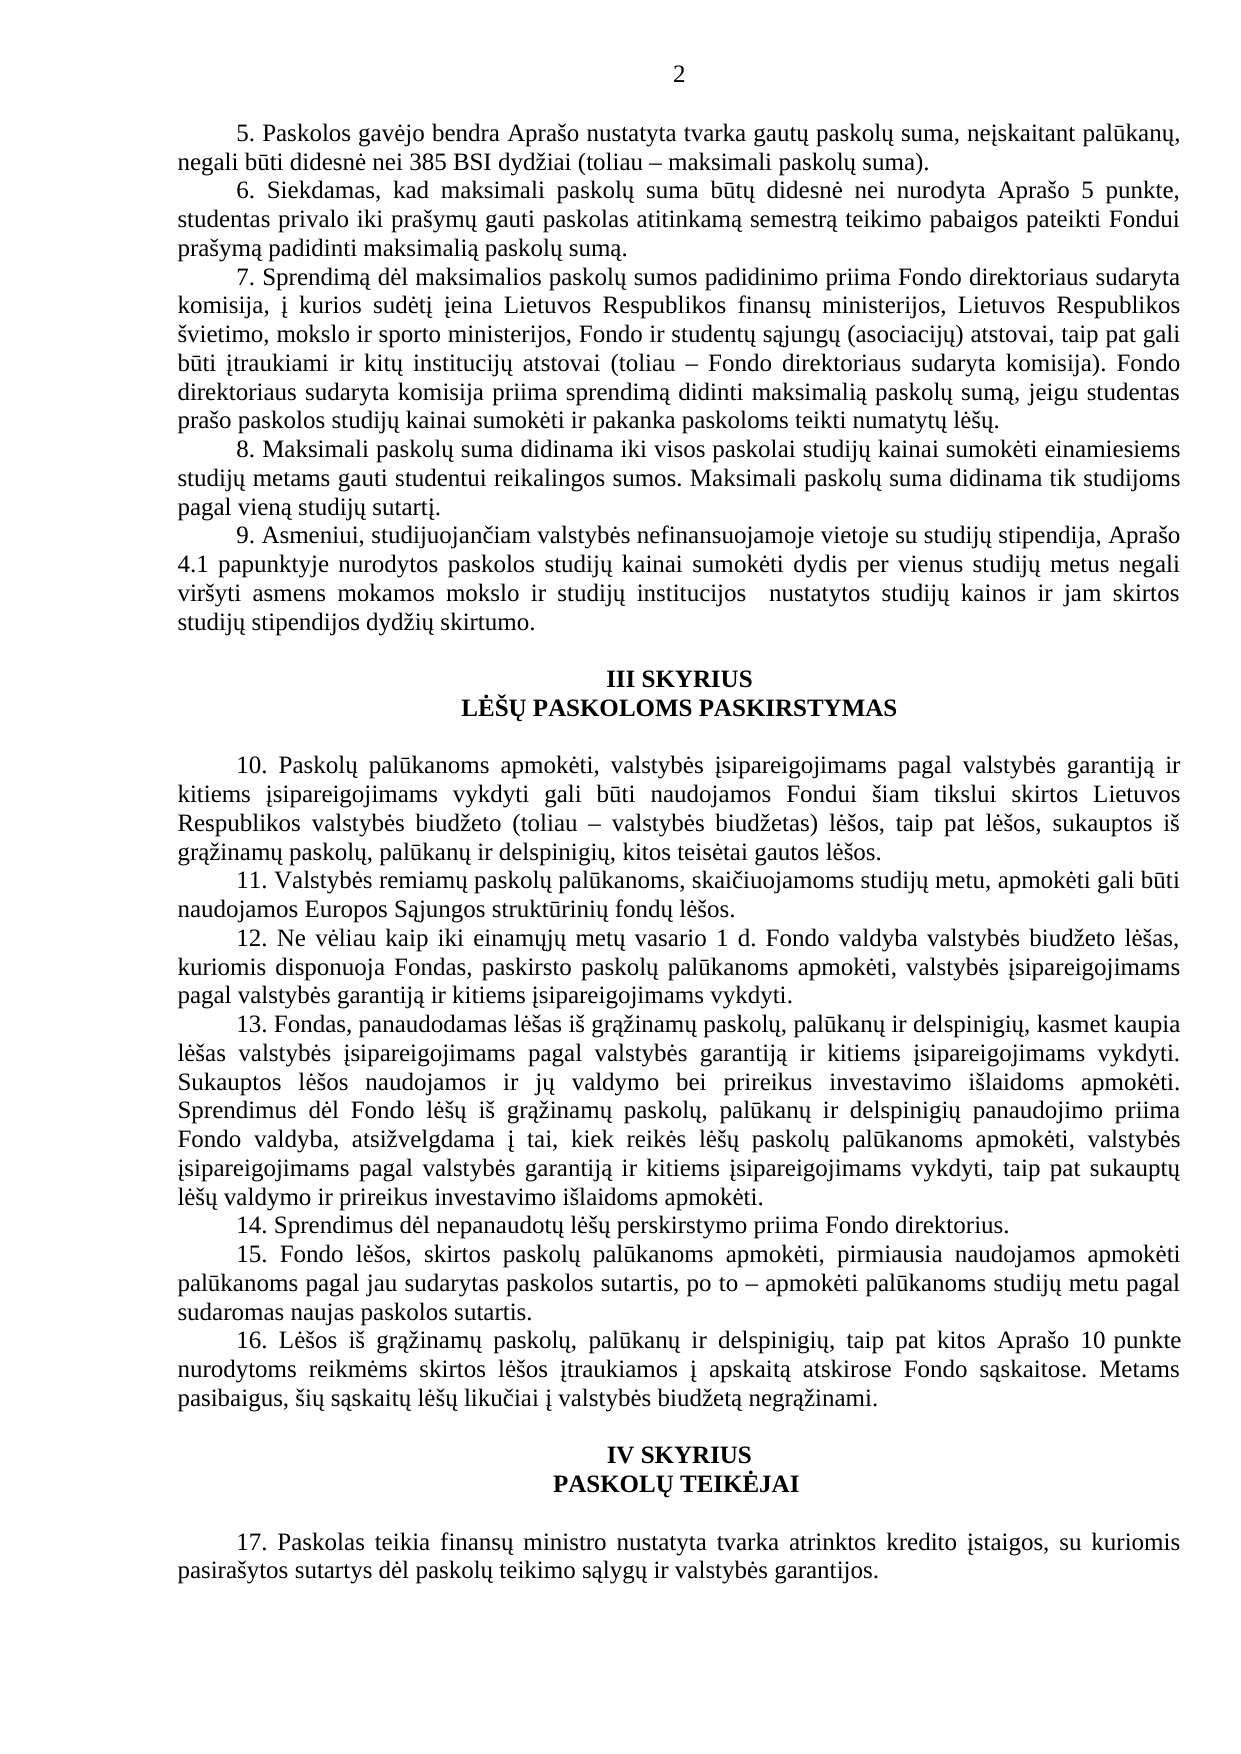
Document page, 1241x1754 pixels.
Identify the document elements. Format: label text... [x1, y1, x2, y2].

text 5. Paskolos gavėjo bendra Aprašo nustatyta tvarka gautų paskolų suma, neįskaitant palūkanų, negali būti didesnė nei 385 BSI dydžiai (toliau – maksimali paskolų suma). [177, 118, 1181, 176]
text 16. Lėšos iš grąžinamų paskolų, palūkanų ir delspinigių, taip pat kitos Aprašo 10 punkte nurodytoms reikmėms skirtos lėšos įtraukiamos į apskaitą atskirose Fondo sąskaitose. Metams pasibaigus, šių sąskaitų lėšų likučiai į valstybės biudžetą negrąžinami. [177, 1326, 1181, 1412]
text PASKOLŲ TEIKĖJAI [177, 1469, 1181, 1498]
text 8. Maksimali paskolų suma didinama iki visos paskolai studijų kainai sumokėti einamiesiems studijų metams gauti studentui reikalingos sumos. Maksimali paskolų suma didinama tik studijoms pagal vieną studijų sutartį. [177, 434, 1181, 521]
text 15. Fondo lėšos, skirtos paskolų palūkanoms apmokėti, pirmiausia naudojamos apmokėti palūkanoms pagal jau sudarytas paskolos sutartis, po to – apmokėti palūkanoms studijų metu pagal sudaromas naujas paskolos sutartis. [177, 1239, 1181, 1326]
text 11. Valstybės remiamų paskolų palūkanoms, skaičiuojamoms studijų metu, apmokėti gali būti naudojamos Europos Sąjungos struktūrinių fondų lėšos. [177, 866, 1181, 923]
text 13. Fondas, panaudodamas lėšas iš grąžinamų paskolų, palūkanų ir delspinigių, kasmet kaupia lėšas valstybės įsipareigojimams pagal valstybės garantiją ir kitiems įsipareigojimams vykdyti. Sukauptos lėšos naudojamos ir jų valdymo bei prireikus investavimo išlaidoms apmokėti. Sprendimus dėl Fondo lėšų iš grąžinamų paskolų, palūkanų ir delspinigių panaudojimo priima Fondo valdyba, atsižvelgdama į tai, kiek reikės lėšų paskolų palūkanoms apmokėti, valstybės įsipareigojimams pagal valstybės garantiją ir kitiems įsipareigojimams vykdyti, taip pat sukauptų lėšų valdymo ir prireikus investavimo išlaidoms apmokėti. [177, 1009, 1181, 1211]
text LĖŠŲ PASKOLOMS PASKIRSTYMAS [177, 693, 1181, 722]
text 6. Siekdamas, kad maksimali paskolų suma būtų didesnė nei nurodyta Aprašo 5 punkte, studentas privalo iki prašymų gauti paskolas atitinkamą semestrą teikimo pabaigos pateikti Fondui prašymą padidinti maksimalią paskolų sumą. [177, 176, 1181, 262]
text 9. Asmeniui, studijuojančiam valstybės nefinansuojamoje vietoje su studijų stipendija, Aprašo 4.1 papunktyje nurodytos paskolos studijų kainai sumokėti dydis per vienus studijų metus negali viršyti asmens mokamos mokslo ir studijų institucijos nustatytos studijų kainos ir jam skirtos studijų stipendijos dydžių skirtumo. [177, 521, 1181, 636]
text IV SKYRIUS [177, 1441, 1181, 1469]
text 12. Ne vėliau kaip iki einamųjų metų vasario 1 d. Fondo valdyba valstybės biudžeto lėšas, kuriomis disponuoja Fondas, paskirsto paskolų palūkanoms apmokėti, valstybės įsipareigojimams pagal valstybės garantiją ir kitiems įsipareigojimams vykdyti. [177, 923, 1181, 1009]
text 17. Paskolas teikia finansų ministro nustatyta tvarka atrinktos kredito įstaigos, su kuriomis pasirašytos sutartys dėl paskolų teikimo sąlygų ir valstybės garantijos. [177, 1527, 1181, 1584]
text 14. Sprendimus dėl nepanaudotų lėšų perskirstymo priima Fondo direktorius. [177, 1211, 1181, 1239]
text III SKYRIUS [177, 664, 1181, 693]
text 10. Paskolų palūkanoms apmokėti, valstybės įsipareigojimams pagal valstybės garantiją ir kitiems įsipareigojimams vykdyti gali būti naudojamos Fondui šiam tikslui skirtos Lietuvos Respublikos valstybės biudžeto (toliau – valstybės biudžetas) lėšos, taip pat lėšos, sukauptos iš grąžinamų paskolų, palūkanų ir delspinigių, kitos teisėtai gautos lėšos. [177, 751, 1181, 866]
text 7. Sprendimą dėl maksimalios paskolų sumos padidinimo priima Fondo direktoriaus sudaryta komisija, į kurios sudėtį įeina Lietuvos Respublikos finansų ministerijos, Lietuvos Respublikos švietimo, mokslo ir sporto ministerijos, Fondo ir studentų sąjungų (asociacijų) atstovai, taip pat gali būti įtraukiami ir kitų institucijų atstovai (toliau – Fondo direktoriaus sudaryta komisija). Fondo direktoriaus sudaryta komisija priima sprendimą didinti maksimalią paskolų sumą, jeigu studentas prašo paskolos studijų kainai sumokėti ir pakanka paskoloms teikti numatytų lėšų. [177, 262, 1181, 434]
